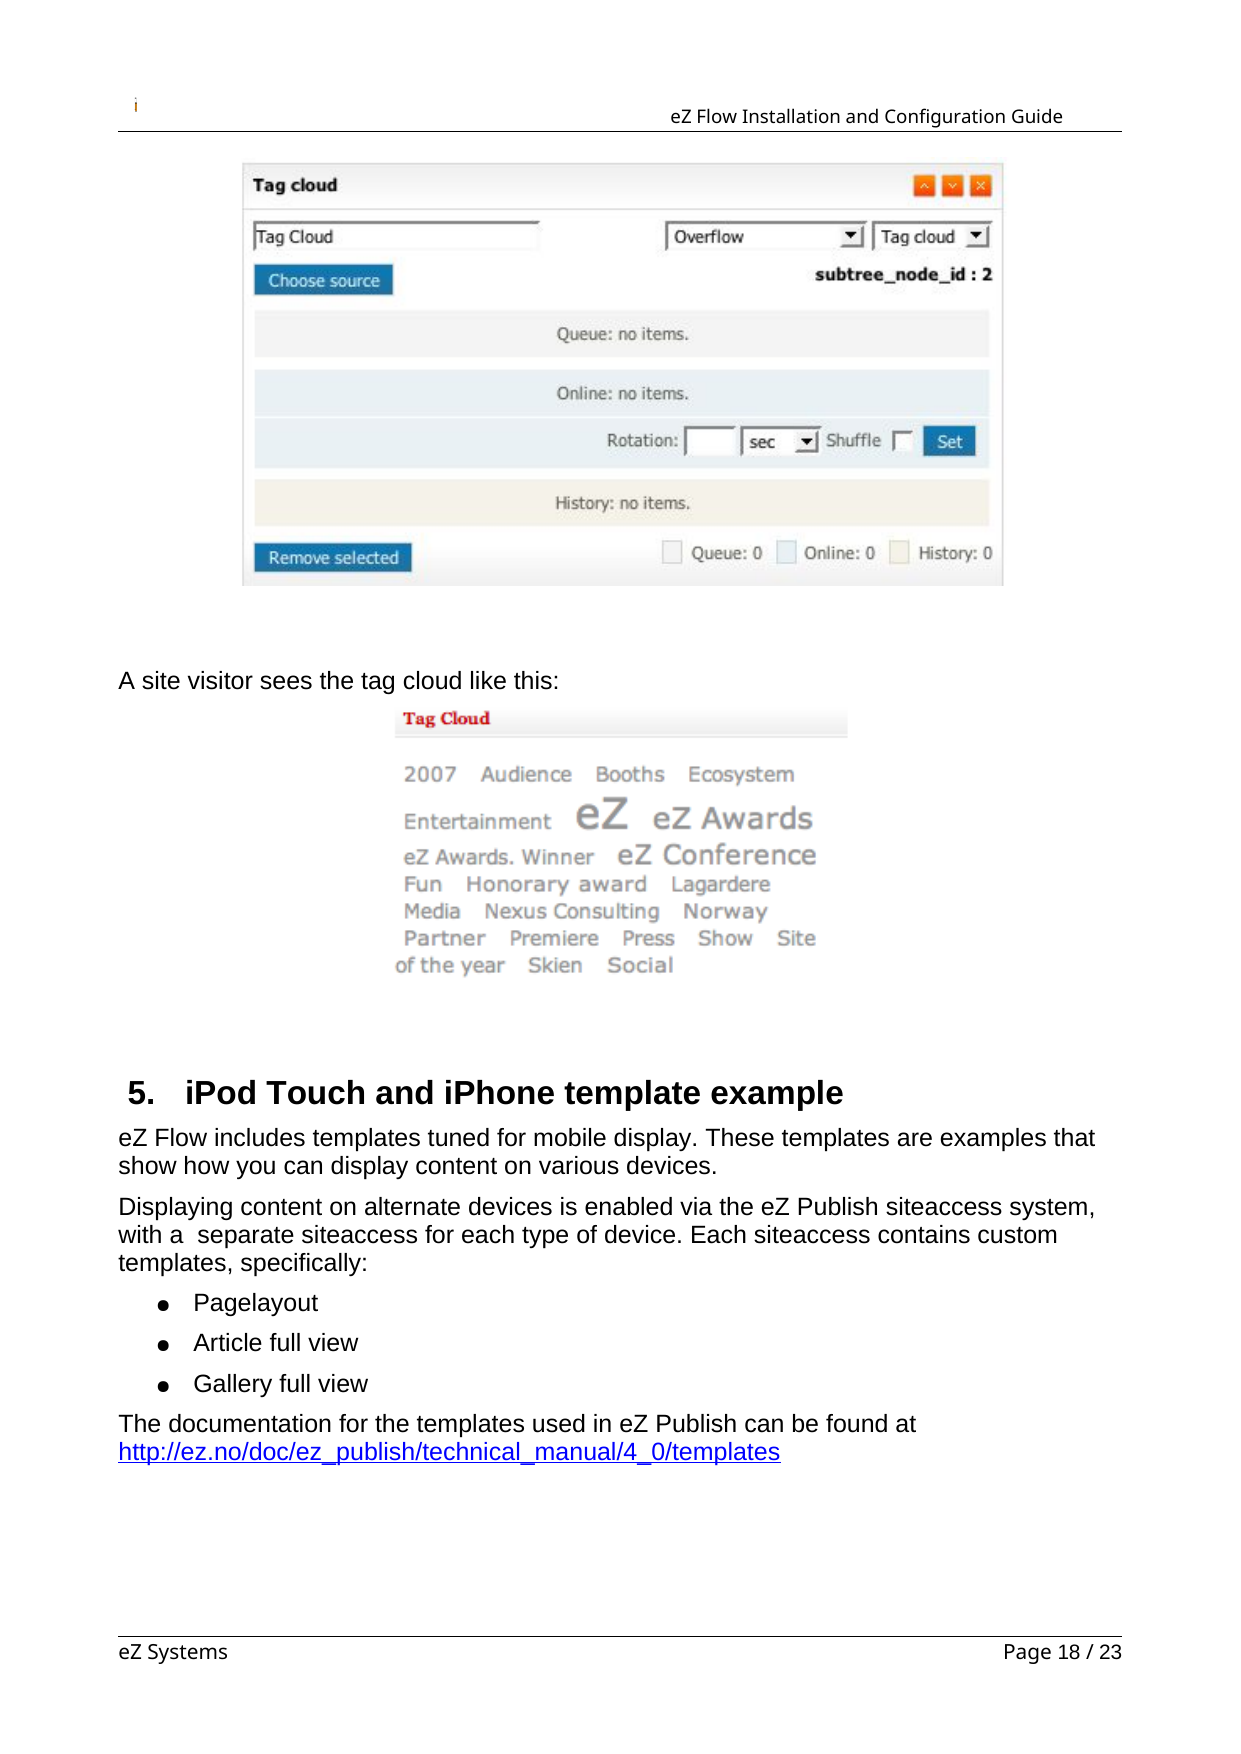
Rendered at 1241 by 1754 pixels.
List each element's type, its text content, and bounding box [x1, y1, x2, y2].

list Pagelayout [156, 1289, 1122, 1317]
list Gallery full view [156, 1370, 1122, 1398]
text A site visitor sees the tag cloud like this: [118, 667, 1122, 694]
picture [387, 707, 853, 1000]
picture [231, 157, 1009, 586]
text The documentation for the templates used in eZ Publish can be found at http://ez.no/doc/ez_publish/technical_manual/4_0/templates [118, 1410, 1122, 1466]
subtitle iPod Touch and iPhone template example [118, 1074, 1122, 1112]
text Displaying content on alternate devices is enabled via the eZ Publish siteaccess system, with a separate siteaccess for each type of device. Each siteaccess contains custom templates, specifically: [118, 1193, 1122, 1276]
list Article full view [156, 1329, 1122, 1357]
text eZ Flow includes templates tuned for mobile display. These templates are examples that show how you can display content on various devices. [118, 1124, 1122, 1180]
